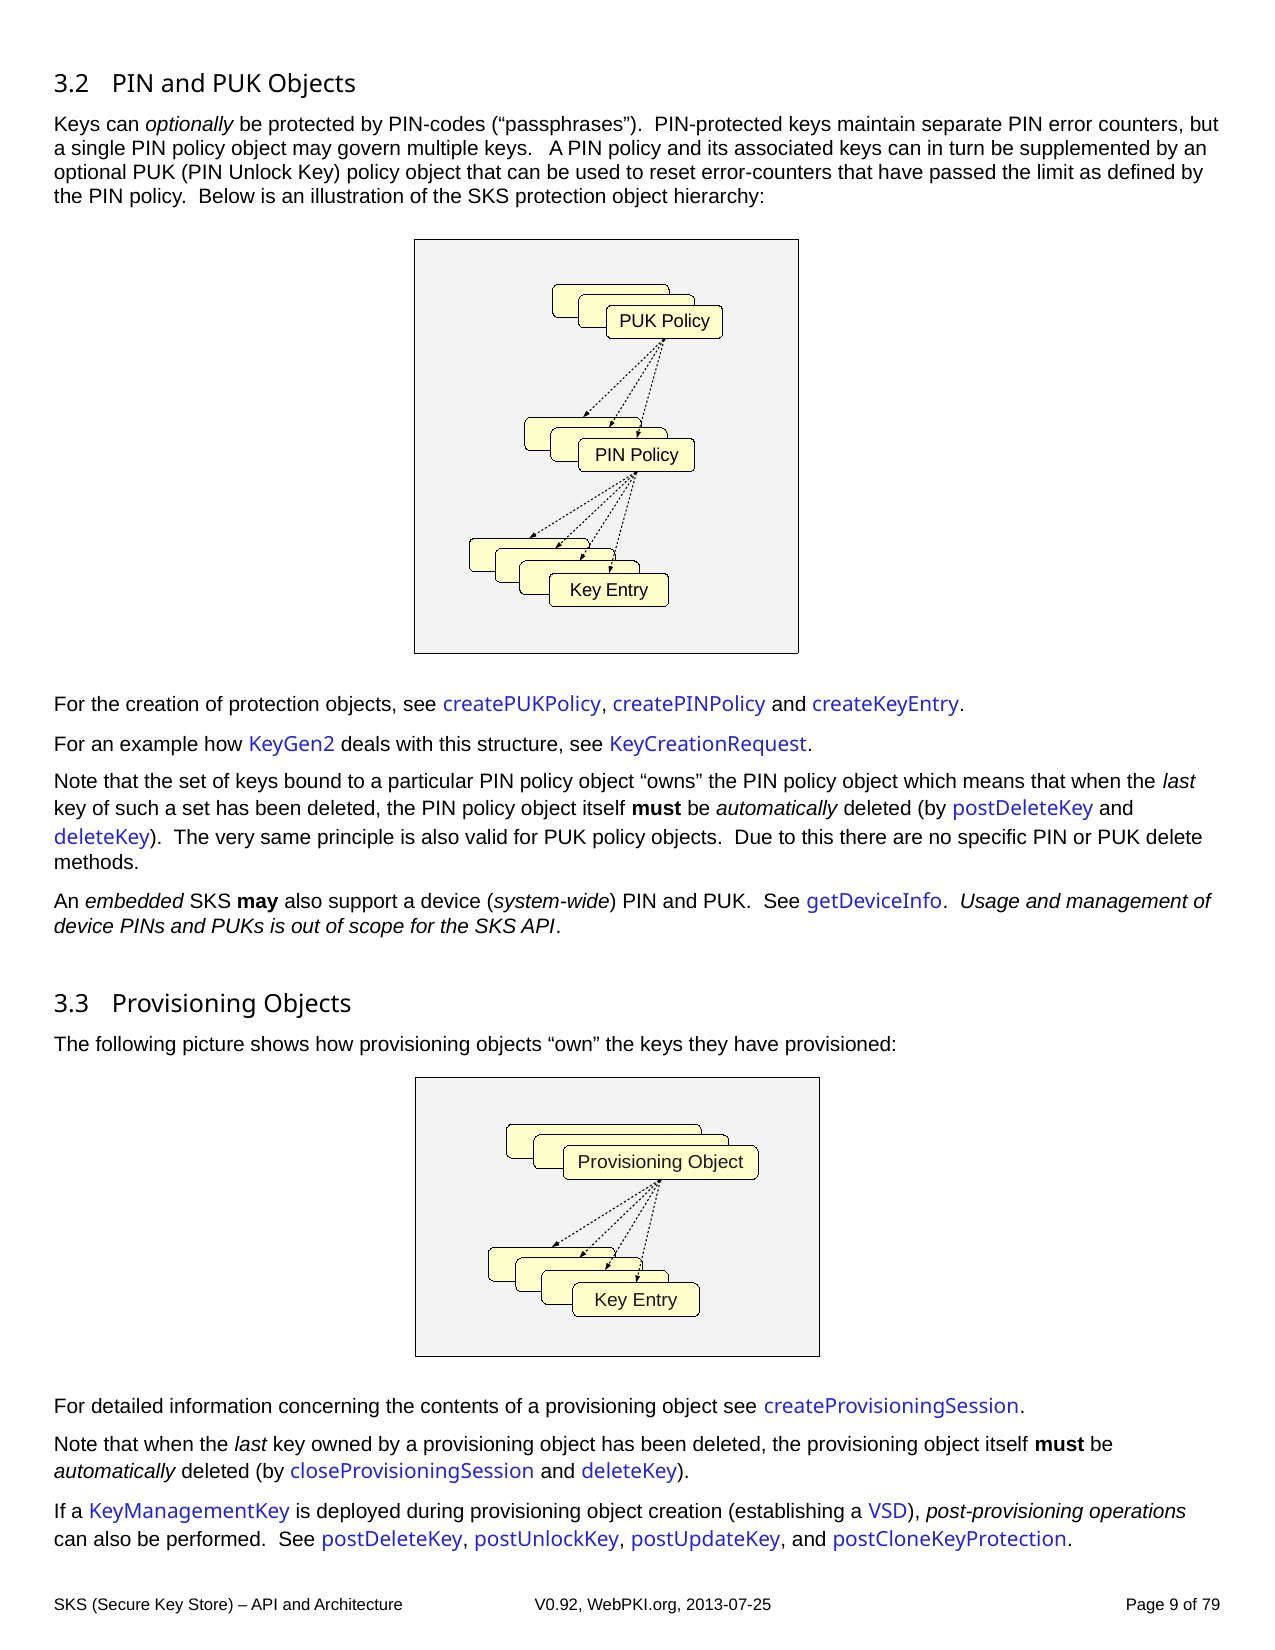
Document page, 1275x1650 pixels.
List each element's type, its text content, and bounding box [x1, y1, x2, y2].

text For an example how KeyGen2 deals with this structure, see KeyCreationRequest. [54, 729, 1221, 758]
text If a KeyManagementKey is deployed during provisioning object creation (establishing a VSD), post-provisioning operations can also be performed. See postDeleteKey, postUnlockKey, postUpdateKey, and postCloneKeyProtection. [54, 1496, 1221, 1553]
text For the creation of protection objects, see createPUKPolicy, createPINPolicy and createKeyEntry. [54, 689, 1221, 717]
text Note that the set of keys bound to a particular PIN policy object “owns” the PIN policy object which means that when the last key of such a set has been deleted, the PIN policy object itself must be automatically deleted (by postDeleteKey and deleteKey). The very same principle is also valid for PUK policy objects. Due to this there are no specific PIN or PUK delete methods. [54, 769, 1221, 874]
subtitle PIN and PUK Objects [54, 66, 1221, 100]
text The following picture shows how provisioning objects “own” the keys they have provisioned: [54, 1032, 1221, 1056]
text Note that when the last key owned by a provisioning object has been deleted, the provisioning object itself must be automatically deleted (by closeProvisioningSession and deleteKey). [54, 1432, 1221, 1484]
subtitle Provisioning Objects [54, 986, 1221, 1020]
text An embedded SKS may also support a device (system-wide) PIN and PUK. See getDeviceInfo. Usage and management of device PINs and PUKs is out of scope for the SKS API. [54, 886, 1221, 938]
text Keys can optionally be protected by PIN-codes (“passphrases”). PIN-protected keys maintain separate PIN error counters, but a single PIN policy object may govern multiple keys. A PIN policy and its associated keys can in turn be supplemented by an optional PUK (PIN Unlock Key) policy object that can be used to reset error-counters that have passed the limit as defined by the PIN policy. Below is an illustration of the SKS protection object hierarchy: [54, 112, 1221, 208]
text For detailed information concerning the contents of a provisioning object see createProvisioningSession. [54, 1392, 1221, 1420]
